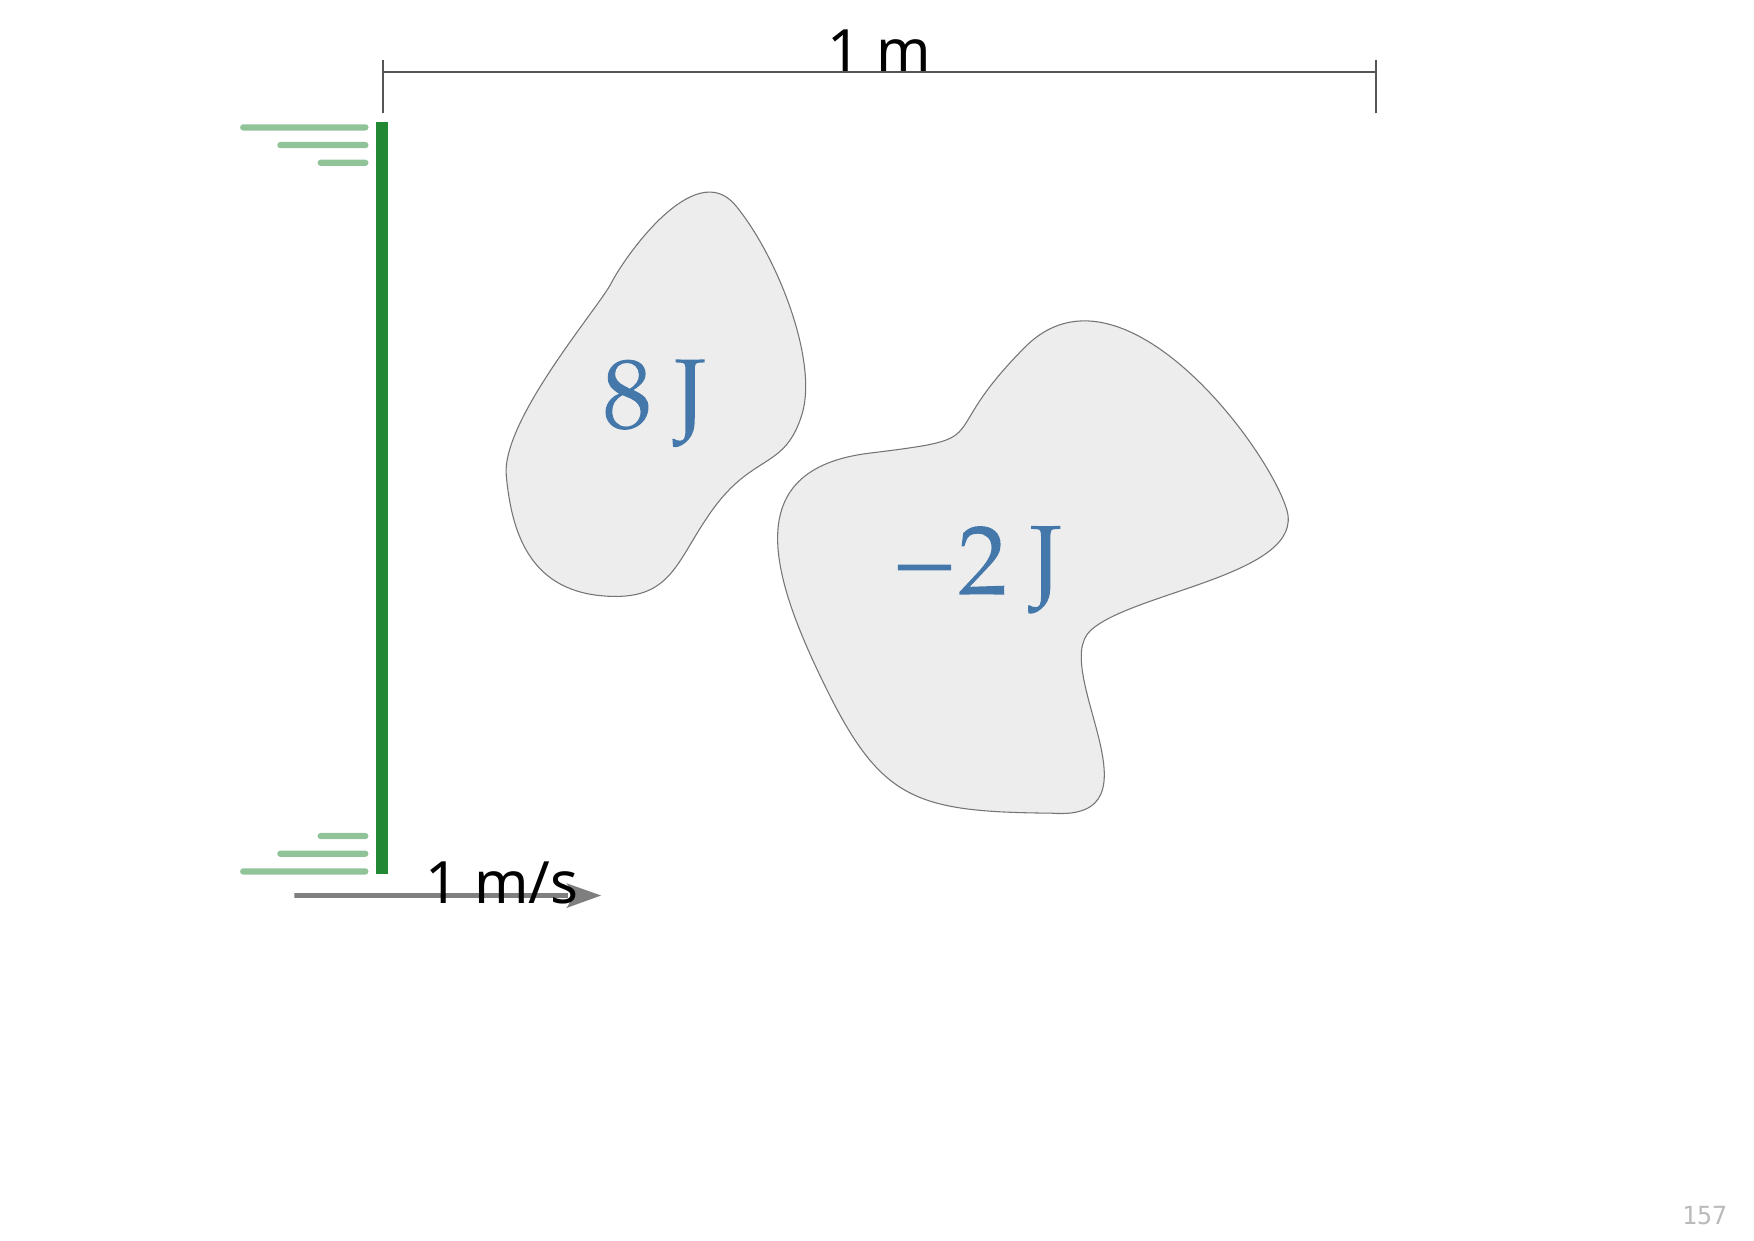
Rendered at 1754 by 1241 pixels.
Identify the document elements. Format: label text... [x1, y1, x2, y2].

text_box [506, 192, 806, 597]
text_box [777, 320, 1289, 814]
text_box 1 m/s [410, 825, 596, 905]
